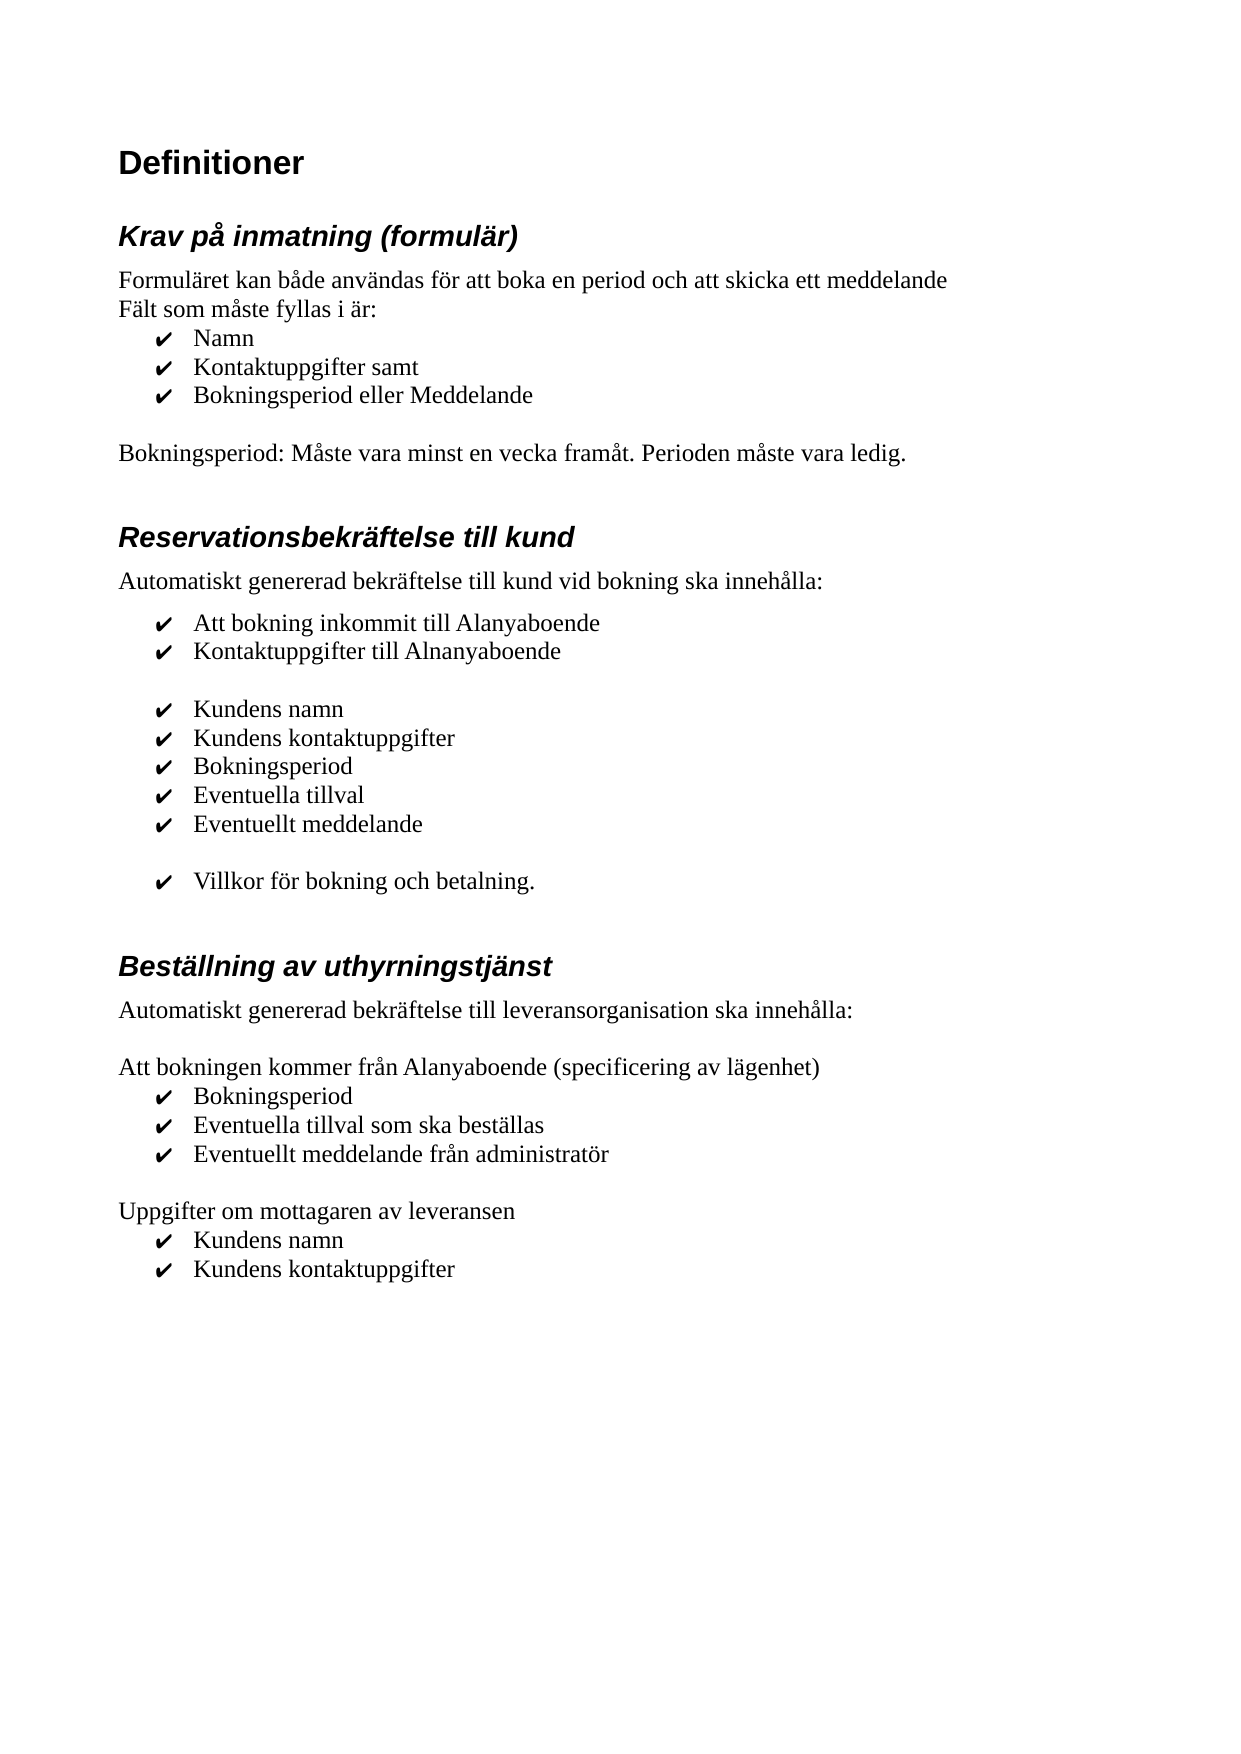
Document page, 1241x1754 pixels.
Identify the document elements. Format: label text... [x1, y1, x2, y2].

list Villkor för bokning och betalning. [156, 866, 1122, 895]
text Formuläret kan både användas för att boka en period och att skicka ett meddelande [118, 265, 1122, 294]
text Automatiskt genererad bekräftelse till kund vid bokning ska innehålla: [118, 566, 1122, 595]
list Eventuella tillval [156, 780, 1122, 809]
list Eventuellt meddelande från administratör [156, 1139, 1122, 1167]
list Eventuella tillval som ska beställas [156, 1110, 1122, 1139]
list Eventuellt meddelande [156, 809, 1122, 838]
text Bokningsperiod: Måste vara minst en vecka framåt. Perioden måste vara ledig. [118, 438, 1122, 467]
text Automatiskt genererad bekräftelse till leveransorganisation ska innehålla: [118, 995, 1122, 1024]
subtitle Beställning av uthyrningstjänst [118, 949, 1122, 982]
list Bokningsperiod eller Meddelande [156, 380, 1122, 409]
text Uppgifter om mottagaren av leveransen [118, 1196, 1122, 1225]
list Kundens namn [156, 694, 1122, 723]
list Namn [156, 323, 1122, 352]
subtitle Reservationsbekräftelse till kund [118, 520, 1122, 554]
subtitle Krav på inmatning (formulär) [118, 219, 1122, 253]
list Kundens kontaktuppgifter [156, 723, 1122, 751]
text Fält som måste fyllas i är: [118, 294, 1122, 323]
list Bokningsperiod [156, 751, 1122, 780]
text Att bokningen kommer från Alanyaboende (specificering av lägenhet) [118, 1052, 1122, 1081]
list Kundens namn [156, 1225, 1122, 1254]
list Bokningsperiod [156, 1081, 1122, 1110]
subtitle Definitioner [118, 143, 1122, 182]
list Kundens kontaktuppgifter [156, 1254, 1122, 1282]
list Kontaktuppgifter till Alnanyaboende [156, 636, 1122, 665]
list Att bokning inkommit till Alanyaboende [156, 608, 1122, 636]
list Kontaktuppgifter samt [156, 352, 1122, 380]
